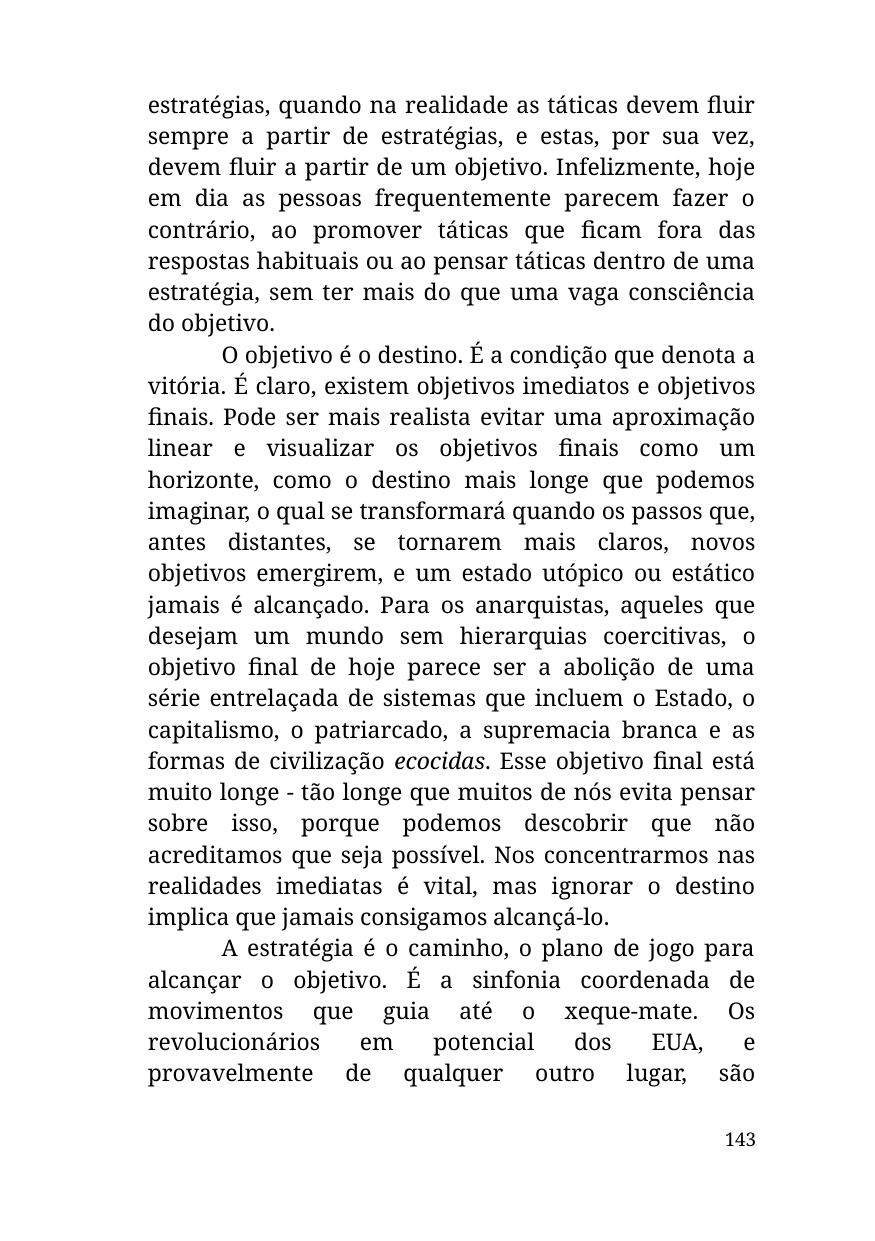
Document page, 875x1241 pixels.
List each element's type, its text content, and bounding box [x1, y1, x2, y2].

text O objetivo é o destino. É a condição que denota a vitória. É claro, existem objetivos imediatos e objetivos finais. Pode ser mais realista evitar uma aproximação linear e visualizar os objetivos finais como um horizonte, como o destino mais longe que podemos imaginar, o qual se transformará quando os passos que, antes distantes, se tornarem mais claros, novos objetivos emergirem, e um estado utópico ou estático jamais é alcançado. Para os anarquistas, aqueles que desejam um mundo sem hierarquias coercitivas, o objetivo final de hoje parece ser a abolição de uma série entrelaçada de sistemas que incluem o Estado, o capitalismo, o patriarcado, a supremacia branca e as formas de civilização ecocidas. Esse objetivo final está muito longe - tão longe que muitos de nós evita pensar sobre isso, porque podemos descobrir que não acreditamos que seja possível. Nos concentrarmos nas realidades imediatas é vital, mas ignorar o destino implica que jamais consigamos alcançá-lo. [148, 338, 756, 932]
text estratégias, quando na realidade as táticas devem fluir sempre a partir de estratégias, e estas, por sua vez, devem fluir a partir de um objetivo. Infelizmente, hoje em dia as pessoas frequentemente parecem fazer o contrário, ao promover táticas que ficam fora das respostas habituais ou ao pensar táticas dentro de uma estratégia, sem ter mais do que uma vaga consciência do objetivo. [148, 88, 756, 338]
text A estratégia é o caminho, o plano de jogo para alcançar o objetivo. É a sinfonia coordenada de movimentos que guia até o xeque-mate. Os revolucionários em potencial dos EUA, e provavelmente de qualquer outro lugar, são [148, 932, 756, 1088]
